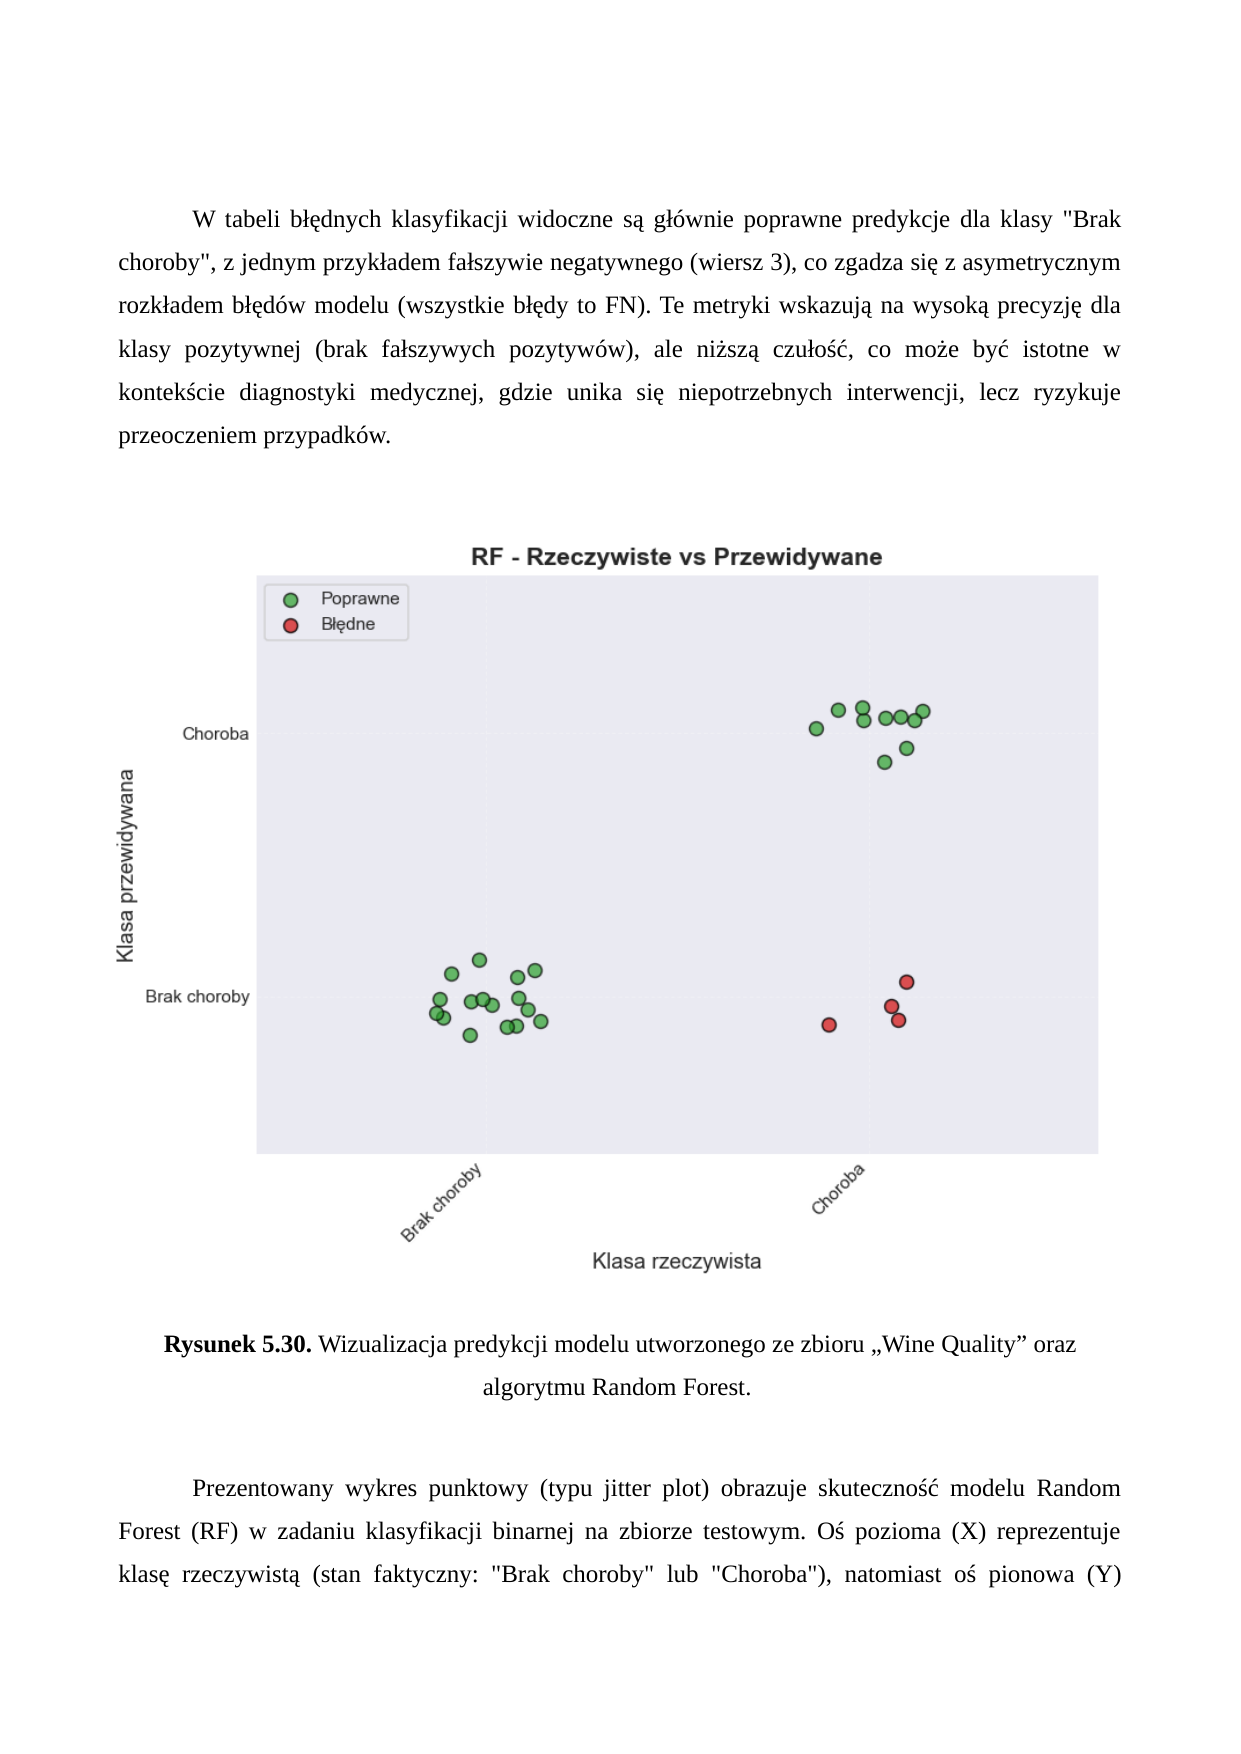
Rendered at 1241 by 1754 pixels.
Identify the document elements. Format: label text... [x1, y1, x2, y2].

text W tabeli błędnych klasyfikacji widoczne są głównie poprawne predykcje dla klasy "Brak choroby", z jednym przykładem fałszywie negatywnego (wiersz 3), co zgadza się z asymetrycznym rozkładem błędów modelu (wszystkie błędy to FN). Te metryki wskazują na wysoką precyzję dla klasy pozytywnej (brak fałszywych pozytywów), ale niższą czułość, co może być istotne w kontekście diagnostyki medycznej, gdzie unika się niepotrzebnych interwencji, lecz ryzykuje przeoczeniem przypadków. [118, 118, 1122, 449]
text Prezentowany wykres punktowy (typu jitter plot) obrazuje skuteczność modelu Random Forest (RF) w zadaniu klasyfikacji binarnej na zbiorze testowym. Oś pozioma (X) reprezentuje klasę rzeczywistą (stan faktyczny: "Brak choroby" lub "Choroba"), natomiast oś pionowa (Y) [118, 1430, 1122, 1588]
picture [105, 535, 1110, 1286]
text Rysunek 5.30. Wizualizacja predykcji modelu utworzonego ze zbioru „Wine Quality” oraz algorytmu Random Forest. [118, 1286, 1122, 1401]
